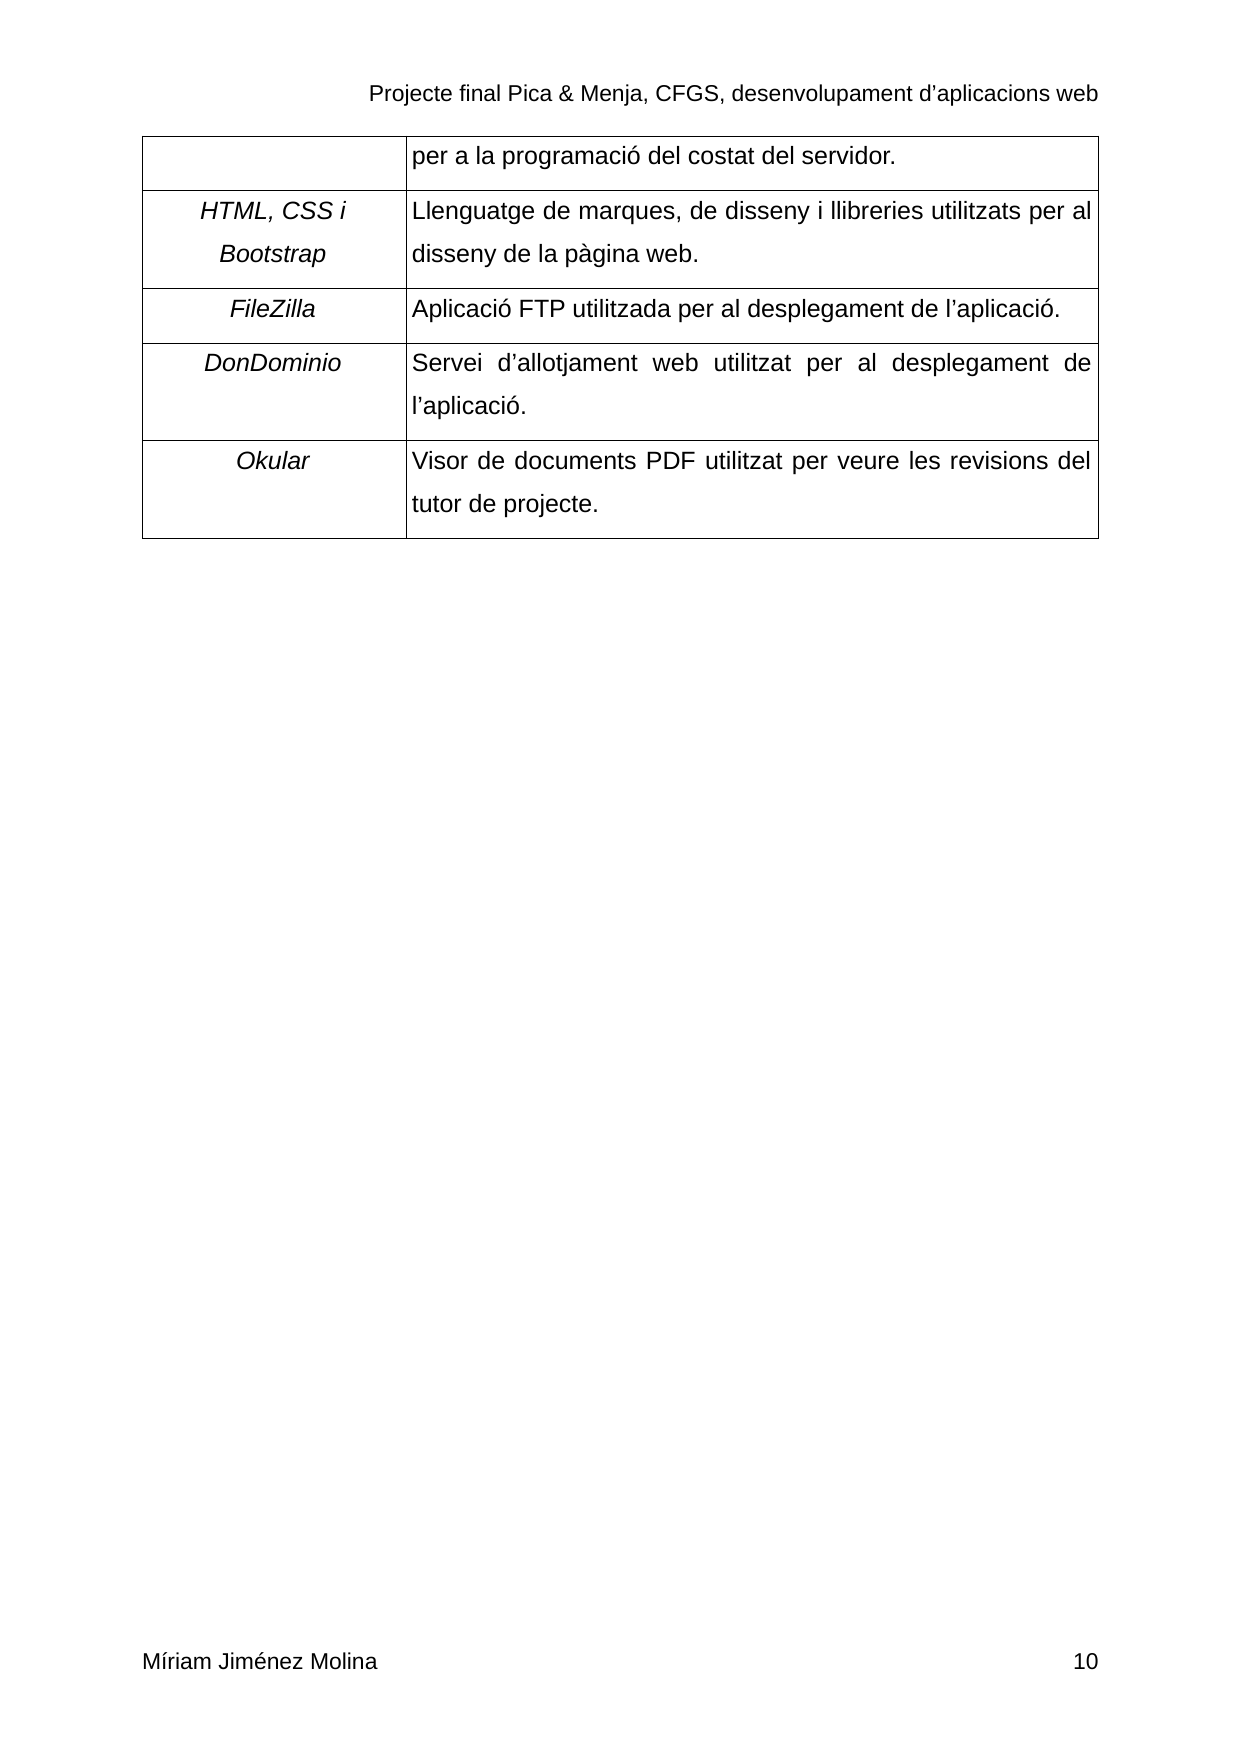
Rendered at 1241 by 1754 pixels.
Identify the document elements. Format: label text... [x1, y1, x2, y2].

table_cell Llenguatge de marques, de disseny i llibreries utilitzats per al disseny de la pàgina web. [407, 191, 1098, 288]
table_cell FileZilla [143, 289, 406, 342]
table_cell [143, 137, 406, 190]
table_cell Servei d’allotjament web utilitzat per al desplegament de l’aplicació. [407, 344, 1098, 440]
table_cell Visor de documents PDF utilitzat per veure les revisions del tutor de projecte. [407, 441, 1098, 538]
table_cell Aplicació FTP utilitzada per al desplegament de l’aplicació. [407, 289, 1098, 342]
table_cell per a la programació del costat del servidor. [407, 137, 1098, 190]
table_cell HTML, CSS i Bootstrap [143, 191, 406, 288]
table_cell Okular [143, 441, 406, 538]
table_cell DonDominio [143, 344, 406, 440]
